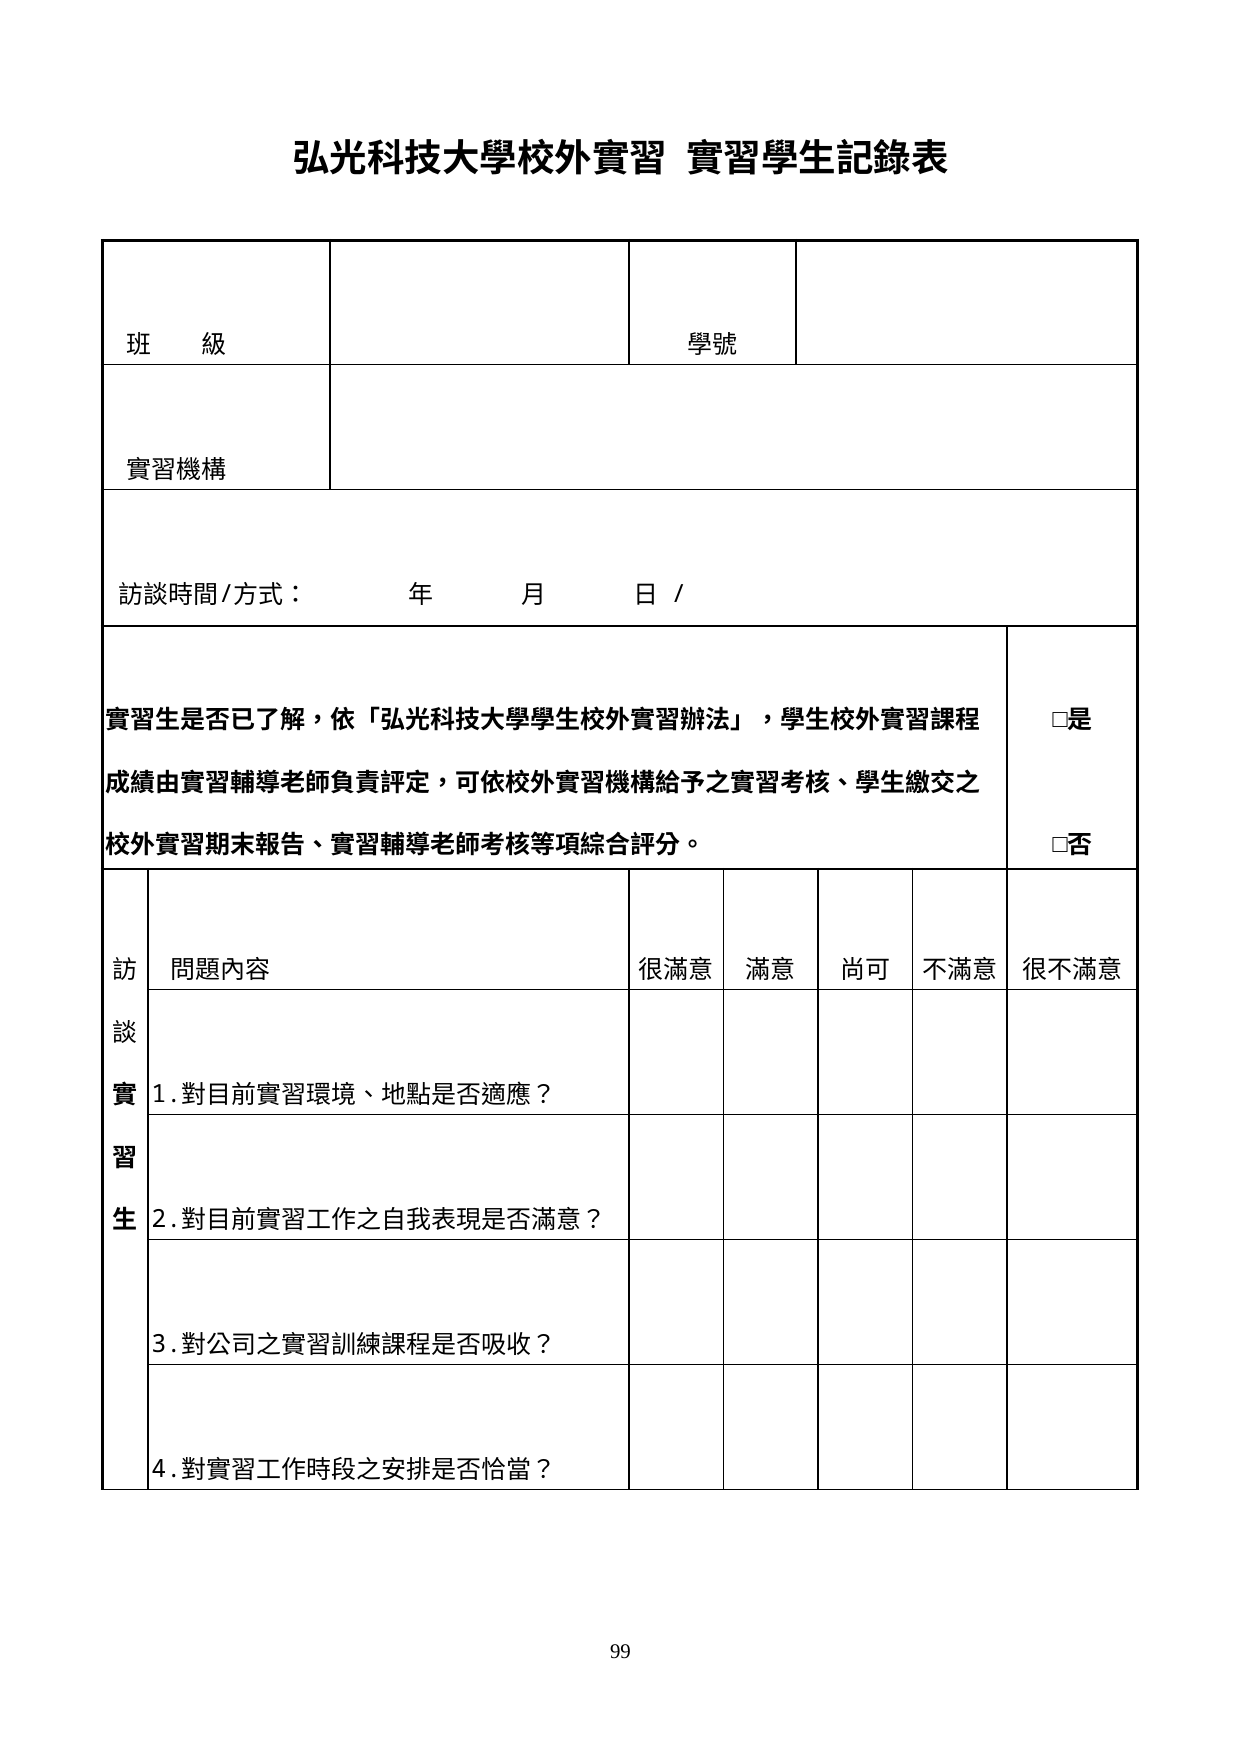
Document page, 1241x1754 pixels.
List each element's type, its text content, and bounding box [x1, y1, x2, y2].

table_cell [630, 1115, 723, 1239]
table_cell [724, 1365, 817, 1489]
table_cell 4.對實習工作時段之安排是否恰當？ [149, 1365, 628, 1489]
table_cell 尚可 [819, 870, 912, 989]
table_cell [724, 990, 817, 1114]
table_cell [1008, 990, 1136, 1114]
table_cell 很滿意 [630, 870, 723, 989]
table_cell [331, 365, 1136, 489]
table_cell [1008, 1115, 1136, 1239]
table_cell [913, 1115, 1006, 1239]
table_cell 實習機構 [104, 365, 329, 489]
table_cell [819, 1365, 912, 1489]
table_header 班 級 [104, 242, 329, 364]
table_cell 不滿意 [913, 870, 1006, 989]
table_cell 問題內容 [149, 870, 628, 989]
table_cell 滿意 [724, 870, 817, 989]
table_cell [724, 1115, 817, 1239]
table_cell [819, 1240, 912, 1364]
table_cell 訪談時間/方式： 年 月 日 / [104, 490, 1136, 625]
table_cell [913, 1365, 1006, 1489]
table_cell [1008, 1240, 1136, 1364]
table_cell 訪談實習生 [104, 870, 147, 1489]
table_cell [630, 1240, 723, 1364]
table_cell [913, 990, 1006, 1114]
table_cell 2.對目前實習工作之自我表現是否滿意？ [149, 1115, 628, 1239]
table_cell 3.對公司之實習訓練課程是否吸收？ [149, 1240, 628, 1364]
table_cell 1.對目前實習環境、地點是否適應？ [149, 990, 628, 1114]
table_cell 很不滿意 [1008, 870, 1136, 989]
table_cell [819, 990, 912, 1114]
table_cell [630, 990, 723, 1114]
table_cell □是 □否 [1008, 627, 1136, 868]
table_cell [913, 1240, 1006, 1364]
text 弘光科技大學校外實習 實習學生記錄表 [59, 114, 1181, 176]
table_cell 實習生是否已了解，依「弘光科技大學學生校外實習辦法」，學生校外實習課程成績由實習輔導老師負責評定，可依校外實習機構給予之實習考核、學生繳交之校外實習期末報告、實習輔導老師考核等項綜合評分。 [104, 627, 1006, 868]
table_cell [724, 1240, 817, 1364]
table_header 學號 [630, 242, 795, 364]
table_cell [819, 1115, 912, 1239]
table_cell [630, 1365, 723, 1489]
table_cell [1008, 1365, 1136, 1489]
table_header [331, 242, 628, 364]
table_header [797, 242, 1136, 364]
